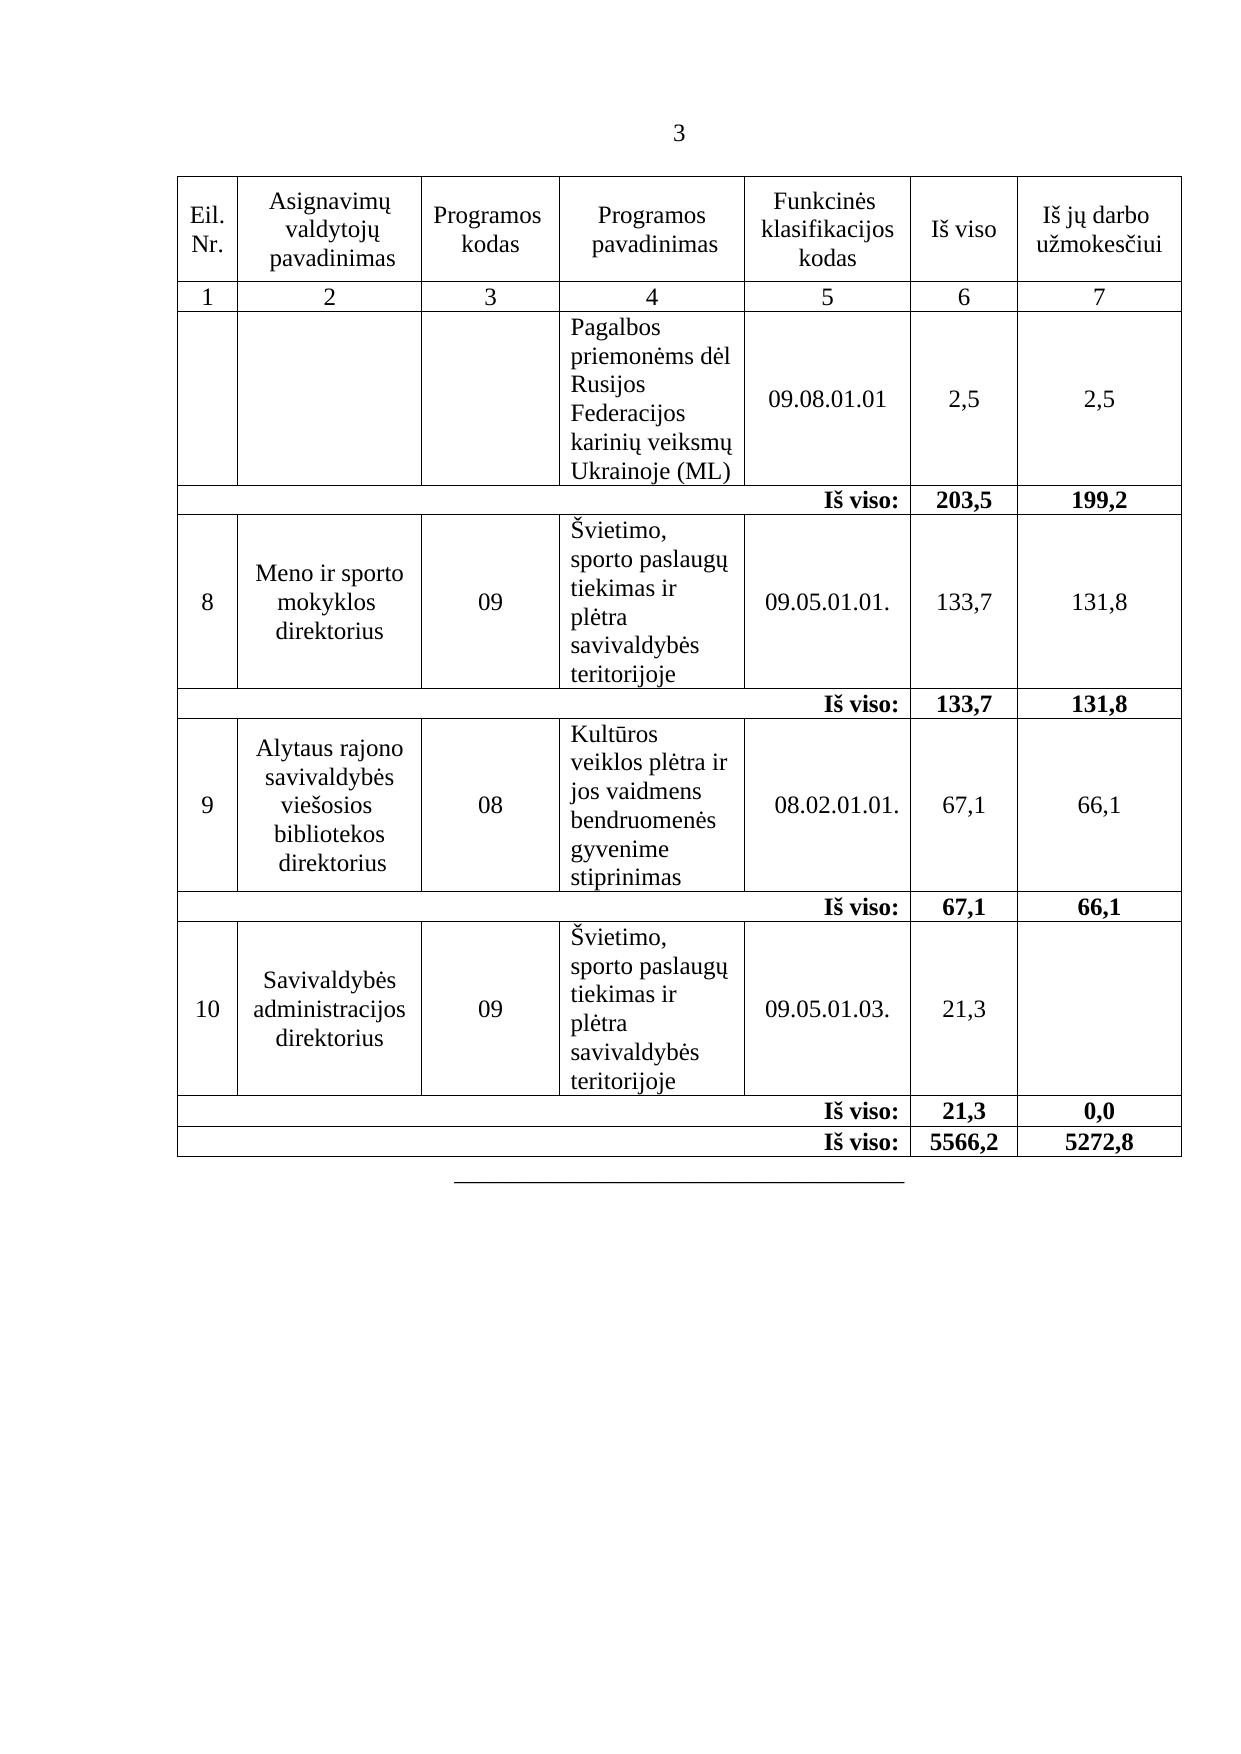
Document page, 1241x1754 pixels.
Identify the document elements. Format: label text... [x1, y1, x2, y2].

table_cell 21,3 [911, 922, 1017, 1094]
table_cell 131,8 [1018, 689, 1181, 718]
table_header Asignavimų valdytojų pavadinimas [238, 177, 421, 281]
table_cell [1018, 922, 1181, 1094]
table_cell 5272,8 [1018, 1127, 1181, 1156]
table_header Funkcinės klasifikacijos kodas [745, 177, 910, 281]
table_cell Kultūros veiklos plėtra ir jos vaidmens bendruomenės gyvenime stiprinimas [560, 719, 744, 891]
table_cell Iš viso: [178, 689, 910, 718]
table_header Eil. Nr. [178, 177, 237, 281]
table_cell 1 [178, 282, 237, 311]
table_cell 9 [178, 719, 237, 891]
table_cell 2,5 [1018, 312, 1181, 484]
table_cell 8 [178, 515, 237, 688]
table_cell 199,2 [1018, 486, 1181, 514]
table_cell 09 [422, 515, 559, 688]
table_cell [422, 312, 559, 484]
table_cell 09.08.01.01 [745, 312, 910, 484]
table_cell Meno ir sporto mokyklos direktorius [238, 515, 421, 688]
table_cell [238, 312, 421, 484]
table_cell 133,7 [911, 515, 1017, 688]
table_cell 08.02.01.01. [745, 719, 910, 891]
table_header Programos pavadinimas [560, 177, 744, 281]
table_header Programos kodas [422, 177, 559, 281]
table_cell Švietimo, sporto paslaugų tiekimas ir plėtra savivaldybės teritorijoje [560, 922, 744, 1094]
table_cell Iš viso: [178, 1127, 910, 1156]
table_cell [178, 312, 237, 484]
text ____________________________________ [177, 1157, 1181, 1185]
table_cell 08 [422, 719, 559, 891]
table_cell 10 [178, 922, 237, 1094]
table_cell 21,3 [911, 1096, 1017, 1126]
table_header Iš viso [911, 177, 1017, 281]
table_cell Švietimo, sporto paslaugų tiekimas ir plėtra savivaldybės teritorijoje [560, 515, 744, 688]
table_cell 66,1 [1018, 719, 1181, 891]
table_header Iš jų darbo užmokesčiui [1018, 177, 1181, 281]
table_cell 5566,2 [911, 1127, 1017, 1156]
table_cell Savivaldybės administracijos direktorius [238, 922, 421, 1094]
table_cell 4 [560, 282, 744, 311]
table_cell Pagalbos priemonėms dėl Rusijos Federacijos karinių veiksmų Ukrainoje (ML) [560, 312, 744, 484]
table_cell Iš viso: [178, 892, 910, 921]
table_cell 2 [238, 282, 421, 311]
table_cell 7 [1018, 282, 1181, 311]
table_cell Iš viso: [178, 486, 910, 514]
table_cell 09.05.01.03. [745, 922, 910, 1094]
table_cell Iš viso: [178, 1096, 910, 1126]
table_cell 6 [911, 282, 1017, 311]
table_cell 09.05.01.01. [745, 515, 910, 688]
table_cell 67,1 [911, 892, 1017, 921]
table_cell 2,5 [911, 312, 1017, 484]
table_cell 203,5 [911, 486, 1017, 514]
table_cell 66,1 [1018, 892, 1181, 921]
table_cell 5 [745, 282, 910, 311]
table_cell 131,8 [1018, 515, 1181, 688]
table_cell 133,7 [911, 689, 1017, 718]
table_cell 09 [422, 922, 559, 1094]
table_cell 0,0 [1018, 1096, 1181, 1126]
table_cell Alytaus rajono savivaldybės viešosios bibliotekos direktorius [238, 719, 421, 891]
table_cell 3 [422, 282, 559, 311]
table_cell 67,1 [911, 719, 1017, 891]
